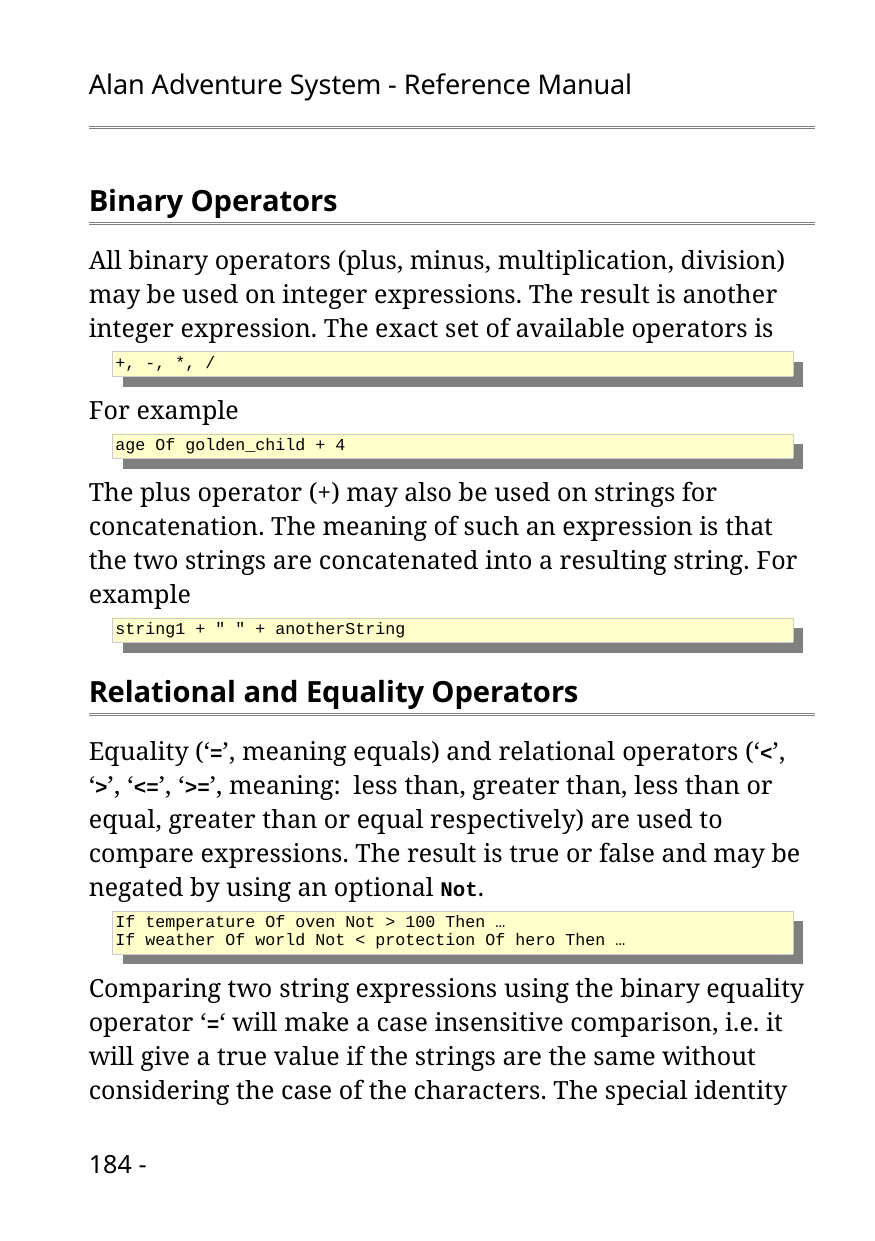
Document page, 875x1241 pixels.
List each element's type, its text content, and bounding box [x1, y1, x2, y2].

text All binary operators (plus, minus, multiplication, division) may be used on in­teger expressions. The result is another integer expression. The exact set of available operators is [88, 243, 815, 345]
subtitle Relational and Equality Operators [88, 672, 815, 715]
text Comparing two string expressions using the binary equality operator ‘=‘ will make a case insensitive comparison, i.e. it will give a true value if the strings are the same without considering the case of the characters. The special identity [88, 971, 815, 1107]
text The plus operator (+) may also be used on strings for concatenation. The meaning of such an expression is that the two strings are concatenated into a resulting string. For example [88, 475, 815, 611]
text age Of golden_child + 4 [113, 435, 793, 458]
text Equality (‘=’, meaning equals) and relational operators (‘<’, ‘>’, ‘<=’, ‘>=’, meaning: less than, greater than, less than or equal, greater than or equal respectively) are used to compare ex­pressions. The result is true or false and may be negated by using an op­tional Not. [88, 734, 815, 904]
text +, -, *, / [113, 352, 793, 376]
text For example [88, 393, 815, 427]
text string1 + " " + anotherString [113, 619, 793, 642]
subtitle Binary Operators [88, 180, 815, 224]
text If temperature Of oven Not > 100 Then … If weather Of world Not < protection Of hero Then … [113, 912, 793, 954]
